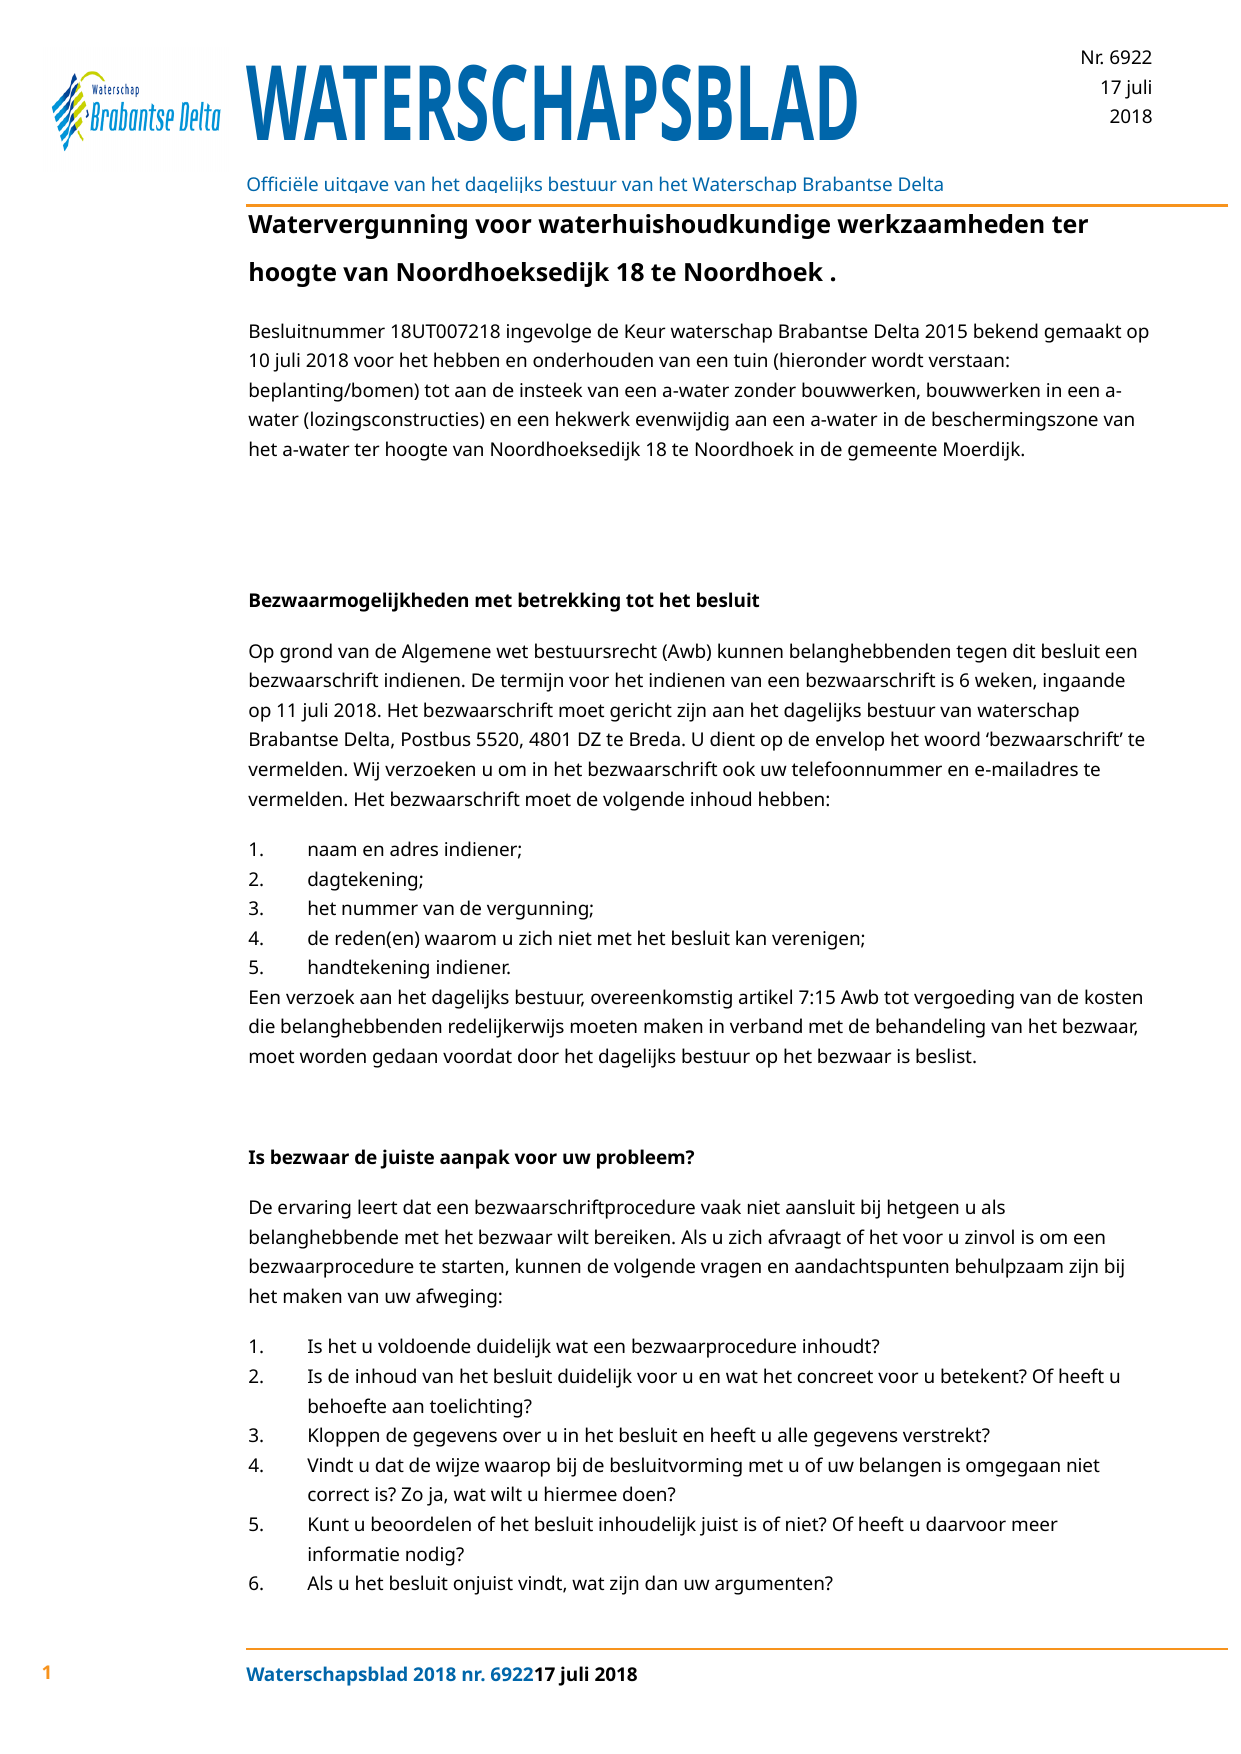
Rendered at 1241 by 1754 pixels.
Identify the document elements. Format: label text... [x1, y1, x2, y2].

list dagtekening; [248, 866, 1152, 892]
text Op grond van de Algemene wet bestuursrecht (Awb) kunnen belanghebbenden tegen dit besluit een bezwaarschrift indienen. De termijn voor het indienen van een bezwaarschrift is 6 weken, ingaande op 11 juli 2018. Het bezwaarschrift moet gericht zijn aan het dagelijks bestuur van waterschap Brabantse Delta, Postbus 5520, 4801 DZ te Breda. U dient op de envelop het woord ‘bezwaarschrift’ te vermelden. Wij verzoeken u om in het bezwaarschrift ook uw telefoonnummer en e‑mailadres te vermelden. Het bezwaarschrift moet de volgende inhoud hebben: [248, 638, 1152, 812]
text De ervaring leert dat een bezwaarschriftprocedure vaak niet aansluit bij hetgeen u als belanghebbende met het bezwaar wilt bereiken. Als u zich afvraagt of het voor u zinvol is om een bezwaarprocedure te starten, kunnen de volgende vragen en aandachtspunten behulpzaam zijn bij het maken van uw afweging: [248, 1194, 1152, 1309]
list het nummer van de vergunning; [248, 895, 1152, 921]
text Besluitnummer 18UT007218 ingevolge de Keur waterschap Brabantse Delta 2015 bekend gemaakt op 10 juli 2018 voor het hebben en onderhouden van een tuin (hieronder wordt verstaan: beplanting/bomen) tot aan de insteek van een a-water zonder bouwwerken, bouwwerken in een a-water (lozingsconstructies) en een hekwerk evenwijdig aan een a-water in de beschermingszone van het a-water ter hoogte van Noordhoeksedijk 18 te Noordhoek in de gemeente Moerdijk. [248, 318, 1152, 462]
list handtekening indiener. [248, 954, 1152, 980]
list Is de inhoud van het besluit duidelijk voor u en wat het concreet voor u betekent? Of heeft u behoefte aan toelichting? [248, 1363, 1152, 1419]
list de reden(en) waarom u zich niet met het besluit kan verenigen; [248, 925, 1152, 951]
text Bezwaarmogelijkheden met betrekking tot het besluit [248, 587, 1152, 613]
text Watervergunning voor waterhuishoudkundige werkzaamheden ter hoogte van Noordhoeksedijk 18 te Noordhoek . [248, 207, 1152, 288]
list Is het u voldoende duidelijk wat een bezwaarprocedure inhoudt? [248, 1334, 1152, 1359]
list Als u het besluit onjuist vindt, wat zijn dan uw argumenten? [248, 1570, 1152, 1596]
picture [41, 47, 231, 172]
text Is bezwaar de juiste aanpak voor uw probleem? [248, 1144, 1152, 1170]
text Een verzoek aan het dagelijks bestuur, overeenkomstig artikel 7:15 Awb tot vergoeding van de kosten die belanghebbenden redelijkerwijs moeten maken in verband met de behandeling van het bezwaar, moet worden gedaan voordat door het dagelijks bestuur op het bezwaar is beslist. [248, 984, 1152, 1069]
list Kloppen de gegevens over u in het besluit en heeft u alle gegevens verstrekt? [248, 1422, 1152, 1448]
list naam en adres indiener; [248, 836, 1152, 862]
list Vindt u dat de wijze waarop bij de besluitvorming met u of uw belangen is omgegaan niet correct is? Zo ja, wat wilt u hiermee doen? [248, 1452, 1152, 1507]
list Kunt u beoordelen of het besluit inhoudelijk juist is of niet? Of heeft u daarvoor meer informatie nodig? [248, 1511, 1152, 1567]
